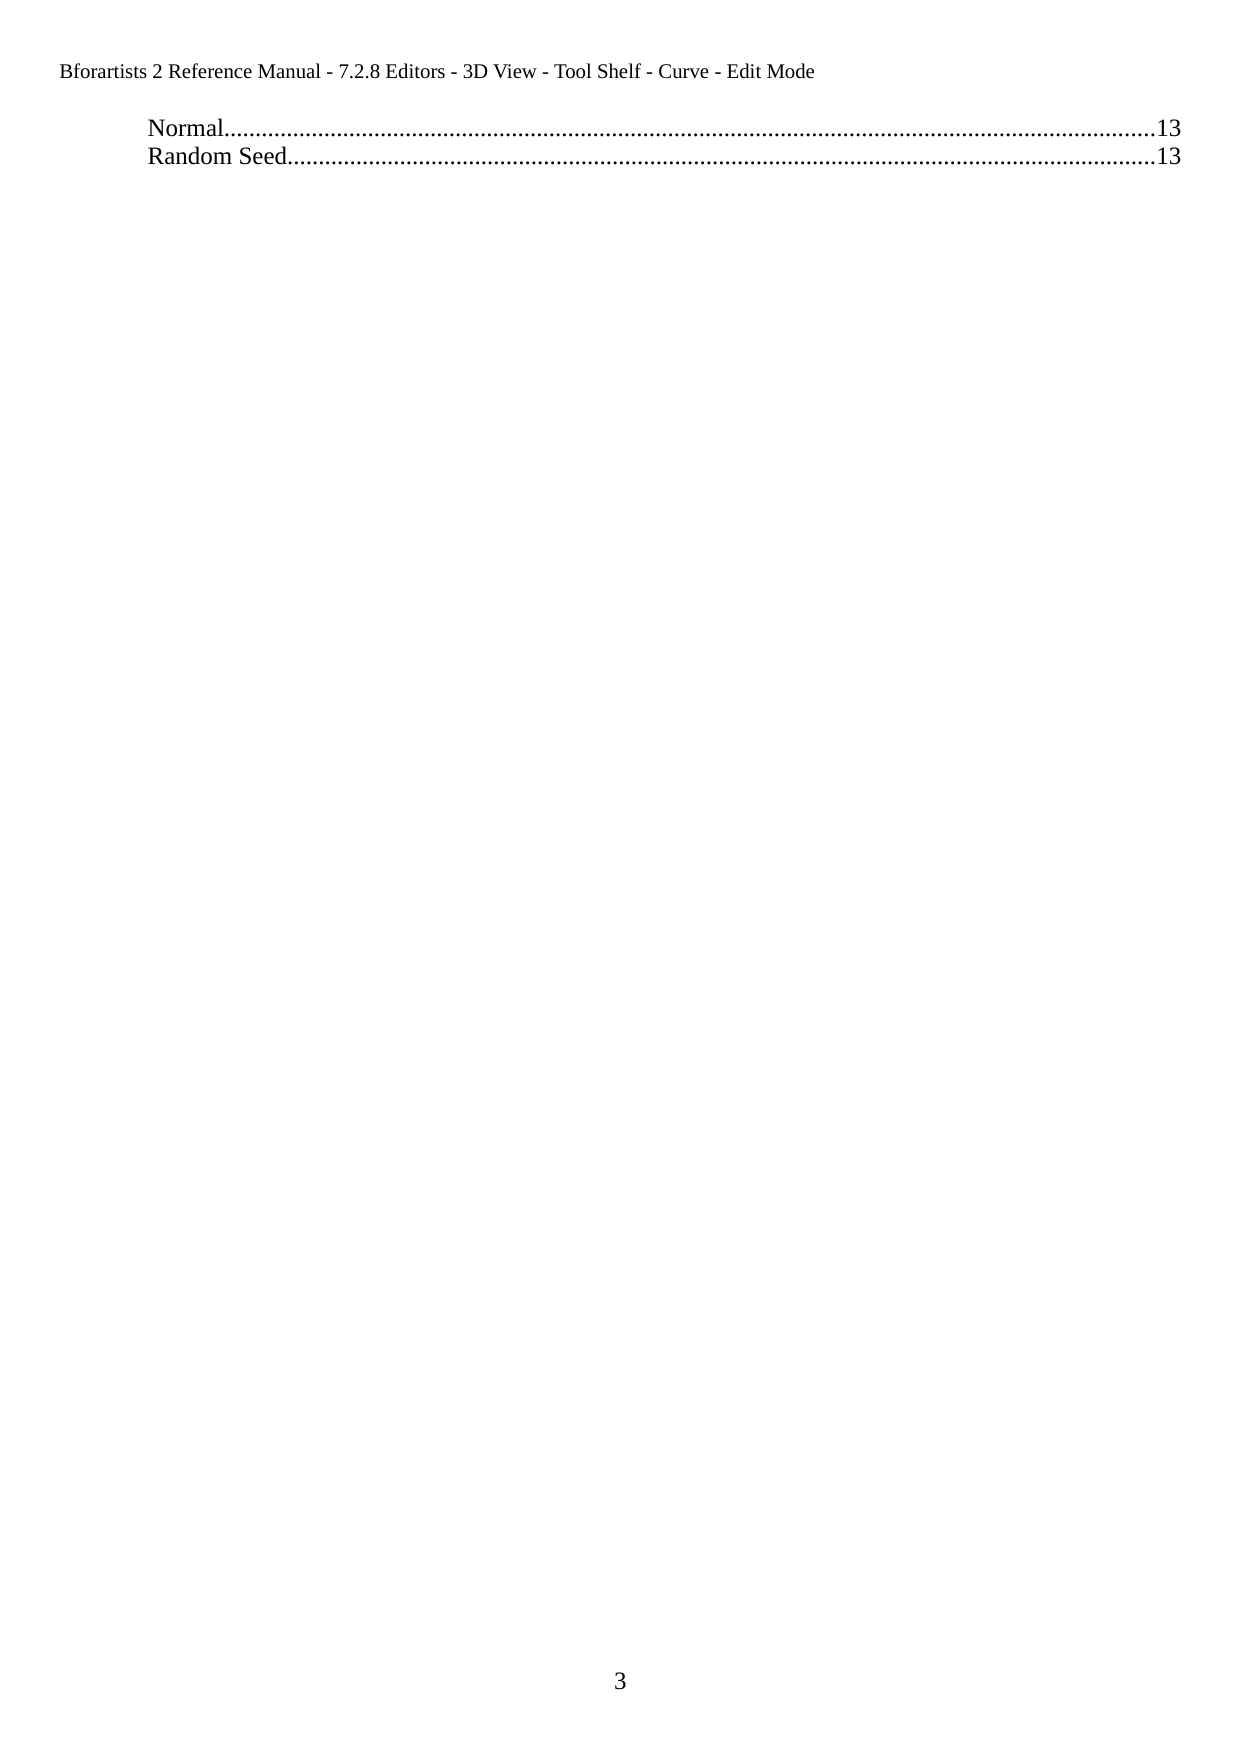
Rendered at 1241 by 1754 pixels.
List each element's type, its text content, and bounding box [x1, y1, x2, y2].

text Normal 13 [147, 113, 1181, 141]
text Random Seed 13 [147, 141, 1181, 170]
